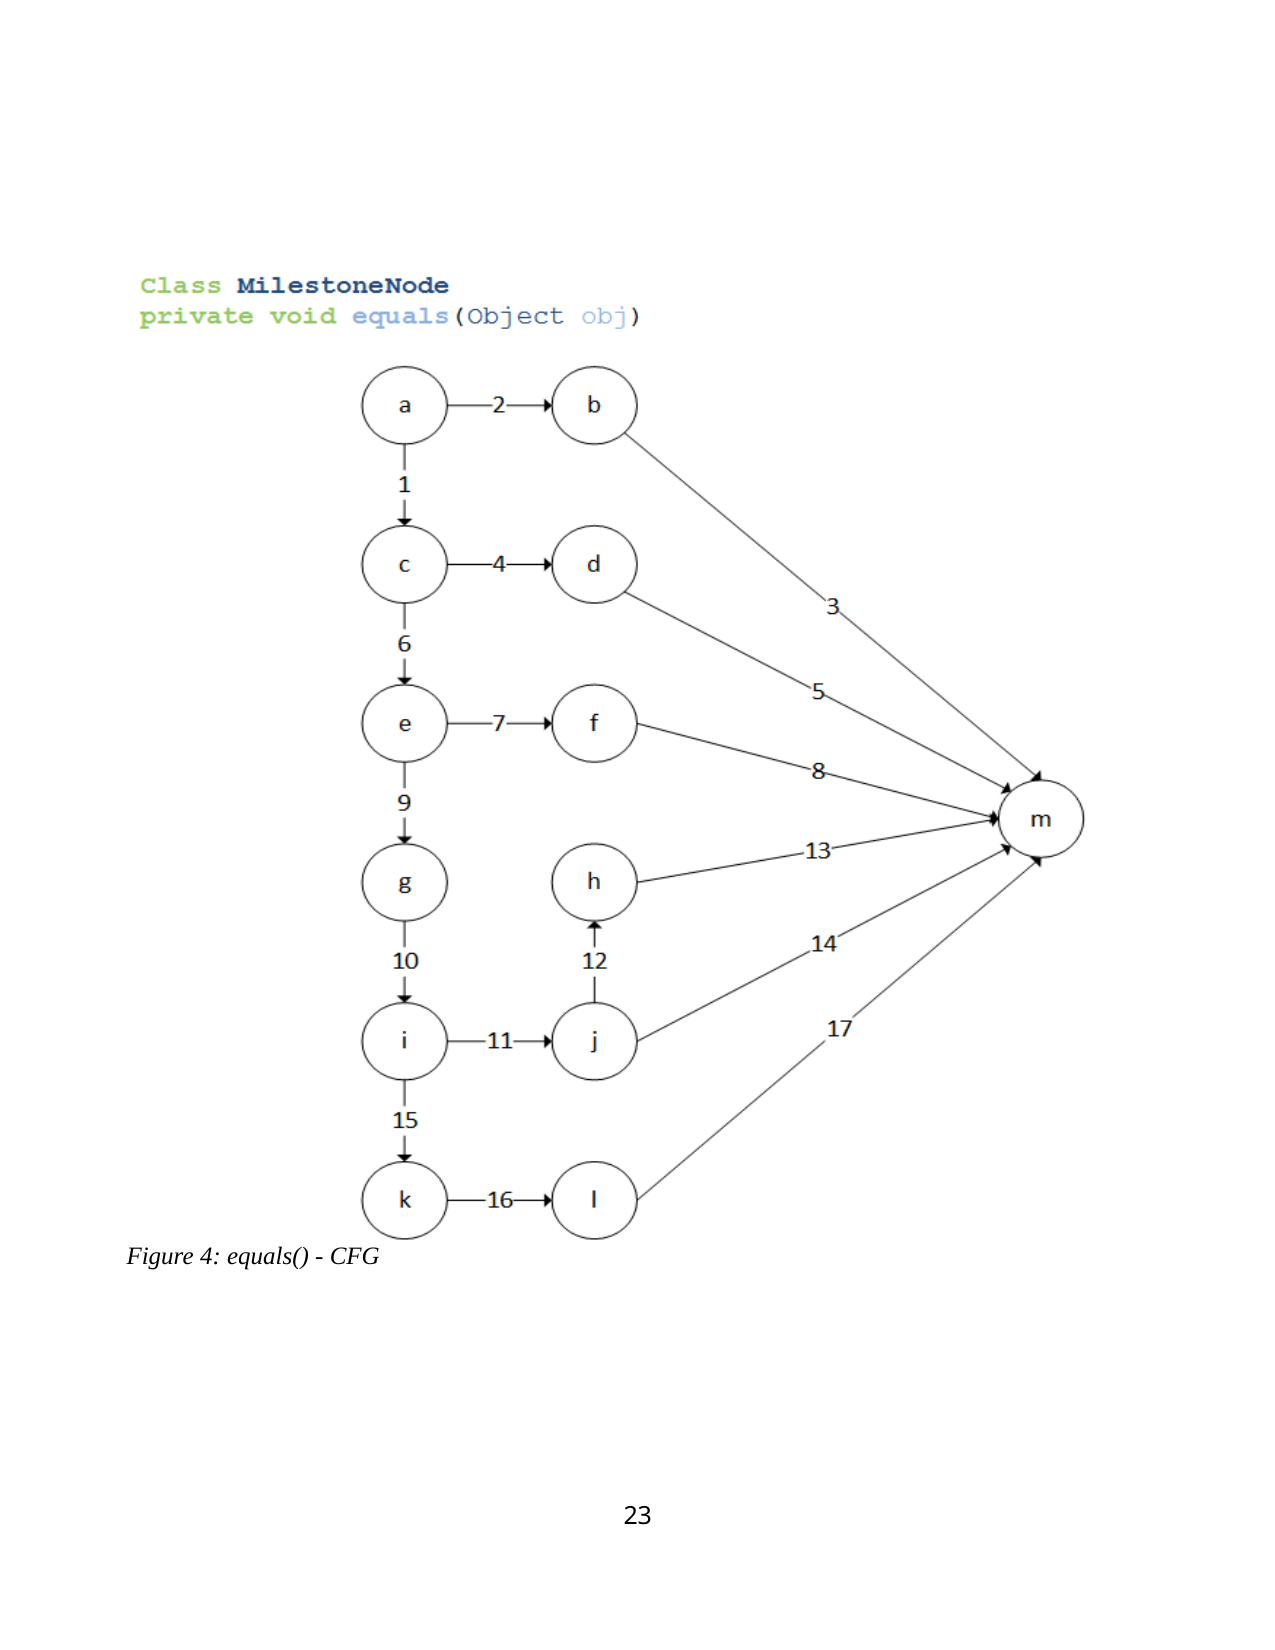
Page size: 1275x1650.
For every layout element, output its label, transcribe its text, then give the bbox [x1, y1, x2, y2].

text Figure 4: equals() - CFG [126, 1241, 1147, 1270]
picture [126, 252, 1147, 1241]
